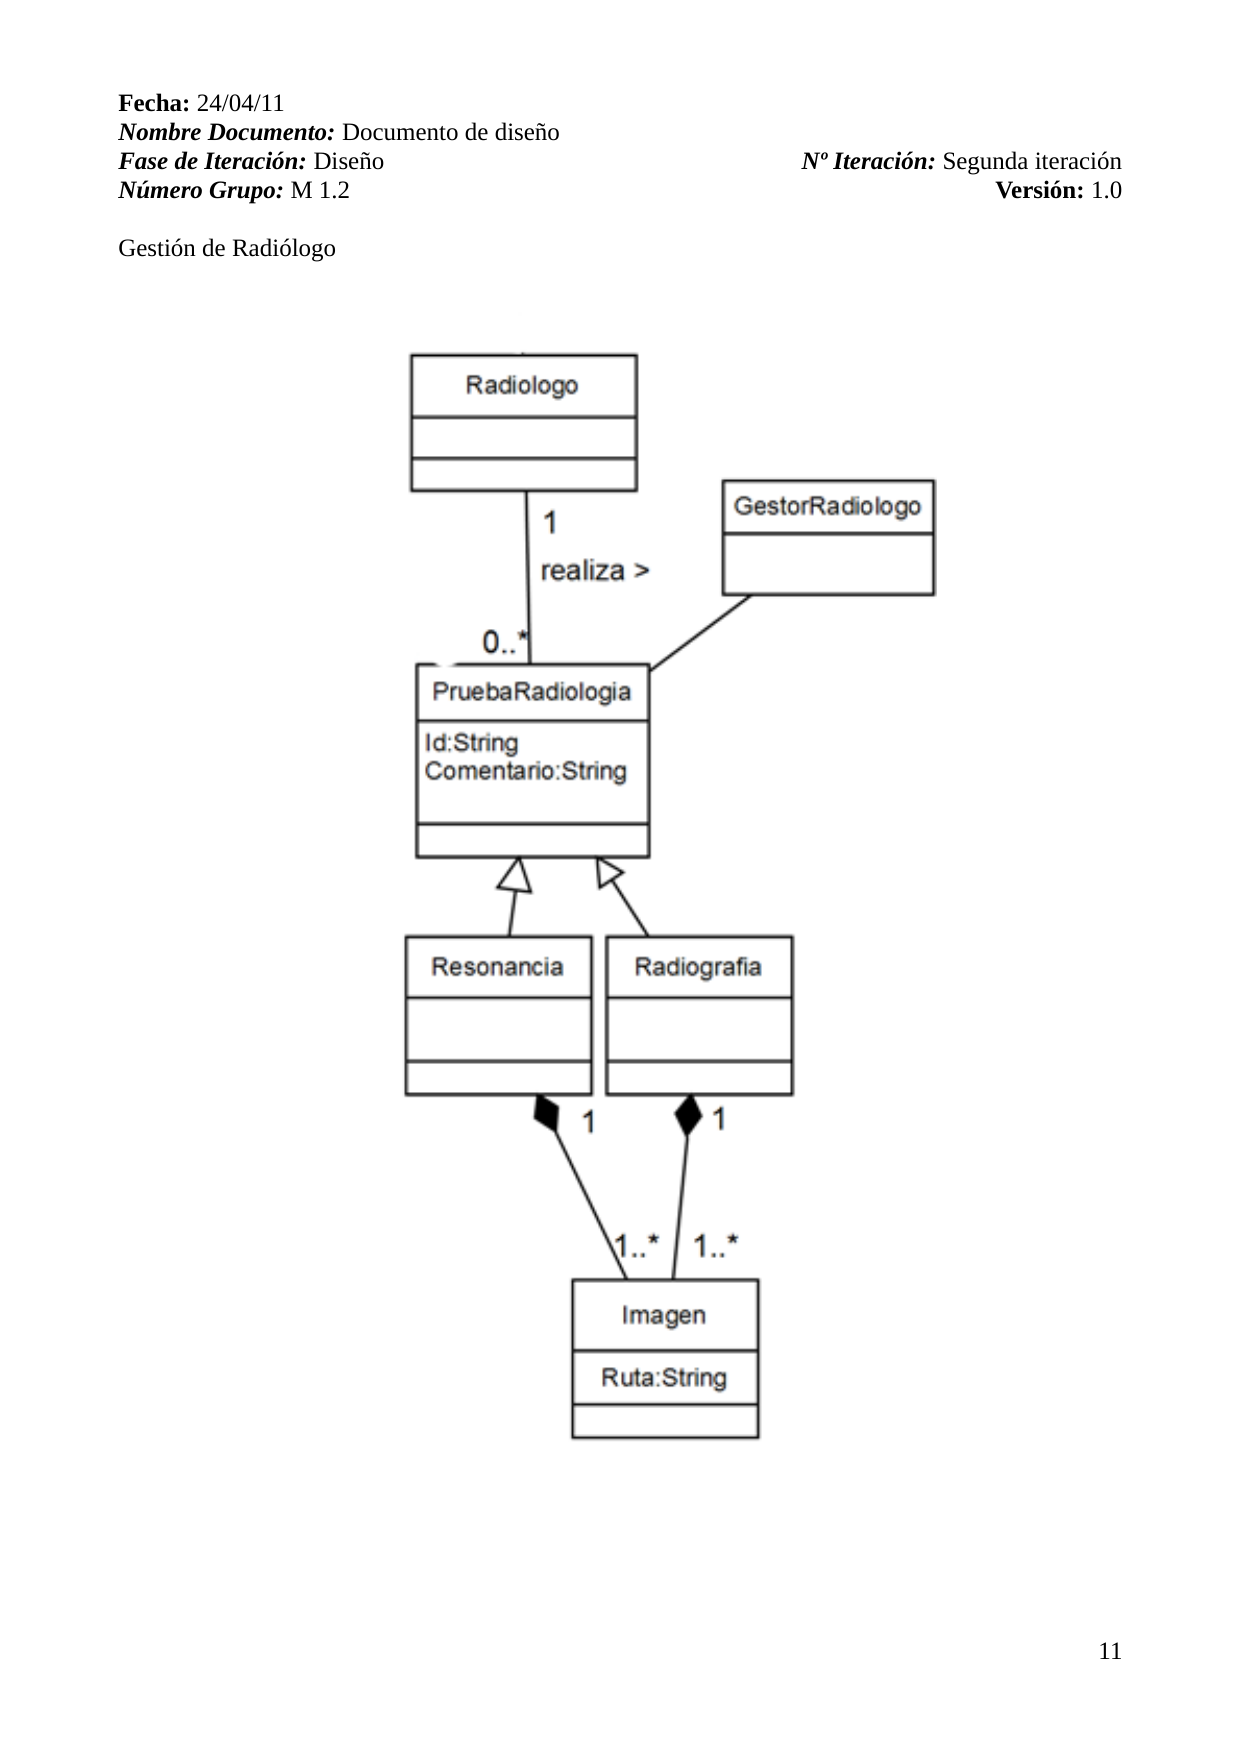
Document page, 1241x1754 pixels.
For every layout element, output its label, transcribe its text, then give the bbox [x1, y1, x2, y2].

text Gestión de Radiólogo [118, 233, 1122, 262]
picture [303, 282, 937, 1531]
